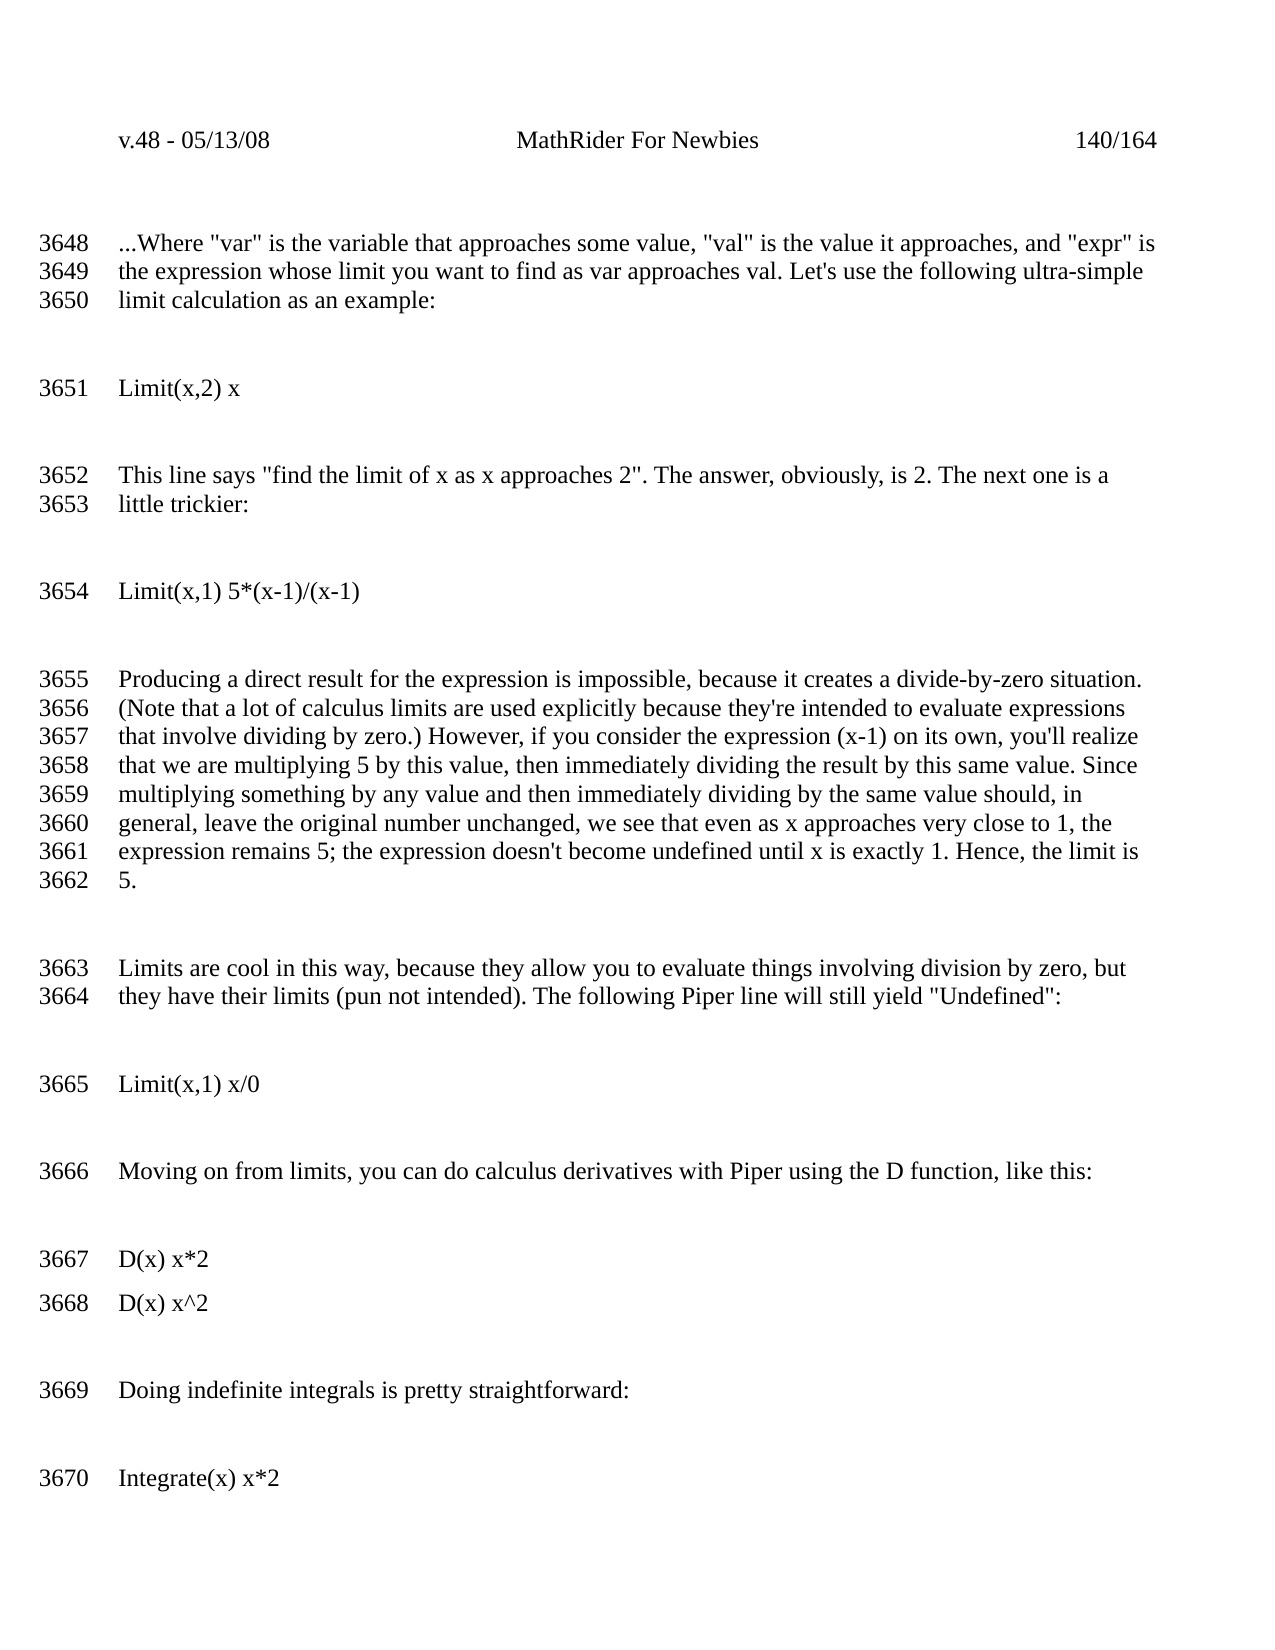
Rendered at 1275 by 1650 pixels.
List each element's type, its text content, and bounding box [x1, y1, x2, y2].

text Limit(x,1) x/0 [118, 1069, 1157, 1098]
text ...Where "var" is the variable that approaches some value, "val" is the value it approaches, and "expr" is the expression whose limit you want to find as var approaches val. Let's use the following ultra-simple limit calculation as an example: [118, 228, 1157, 314]
text D(x) x*2 [118, 1244, 1157, 1273]
text Integrate(x) x*2 [118, 1463, 1157, 1491]
text Moving on from limits, you can do calculus derivatives with Piper using the D function, like this: [118, 1156, 1157, 1185]
text D(x) x^2 [118, 1288, 1157, 1316]
text Limit(x,2) x [118, 373, 1157, 401]
text Limits are cool in this way, because they allow you to evaluate things involving division by zero, but they have their limits (pun not intended). The following Piper line will still yield "Undefined": [118, 953, 1157, 1010]
text Producing a direct result for the expression is impossible, because it creates a divide-by-zero situation. (Note that a lot of calculus limits are used explicitly because they're intended to evaluate expressions that involve dividing by zero.) However, if you consider the expression (x-1) on its own, you'll realize that we are multiplying 5 by this value, then immediately dividing the result by this same value. Since multiplying something by any value and then immediately dividing by the same value should, in general, leave the original number unchanged, we see that even as x approaches very close to 1, the expression remains 5; the expression doesn't become undefined until x is exactly 1. Hence, the limit is 5. [118, 664, 1157, 894]
text This line says "find the limit of x as x approaches 2". The answer, obviously, is 2. The next one is a little trickier: [118, 460, 1157, 518]
text Limit(x,1) 5*(x-1)/(x-1) [118, 576, 1157, 605]
text Doing indefinite integrals is pretty straightforward: [118, 1375, 1157, 1404]
